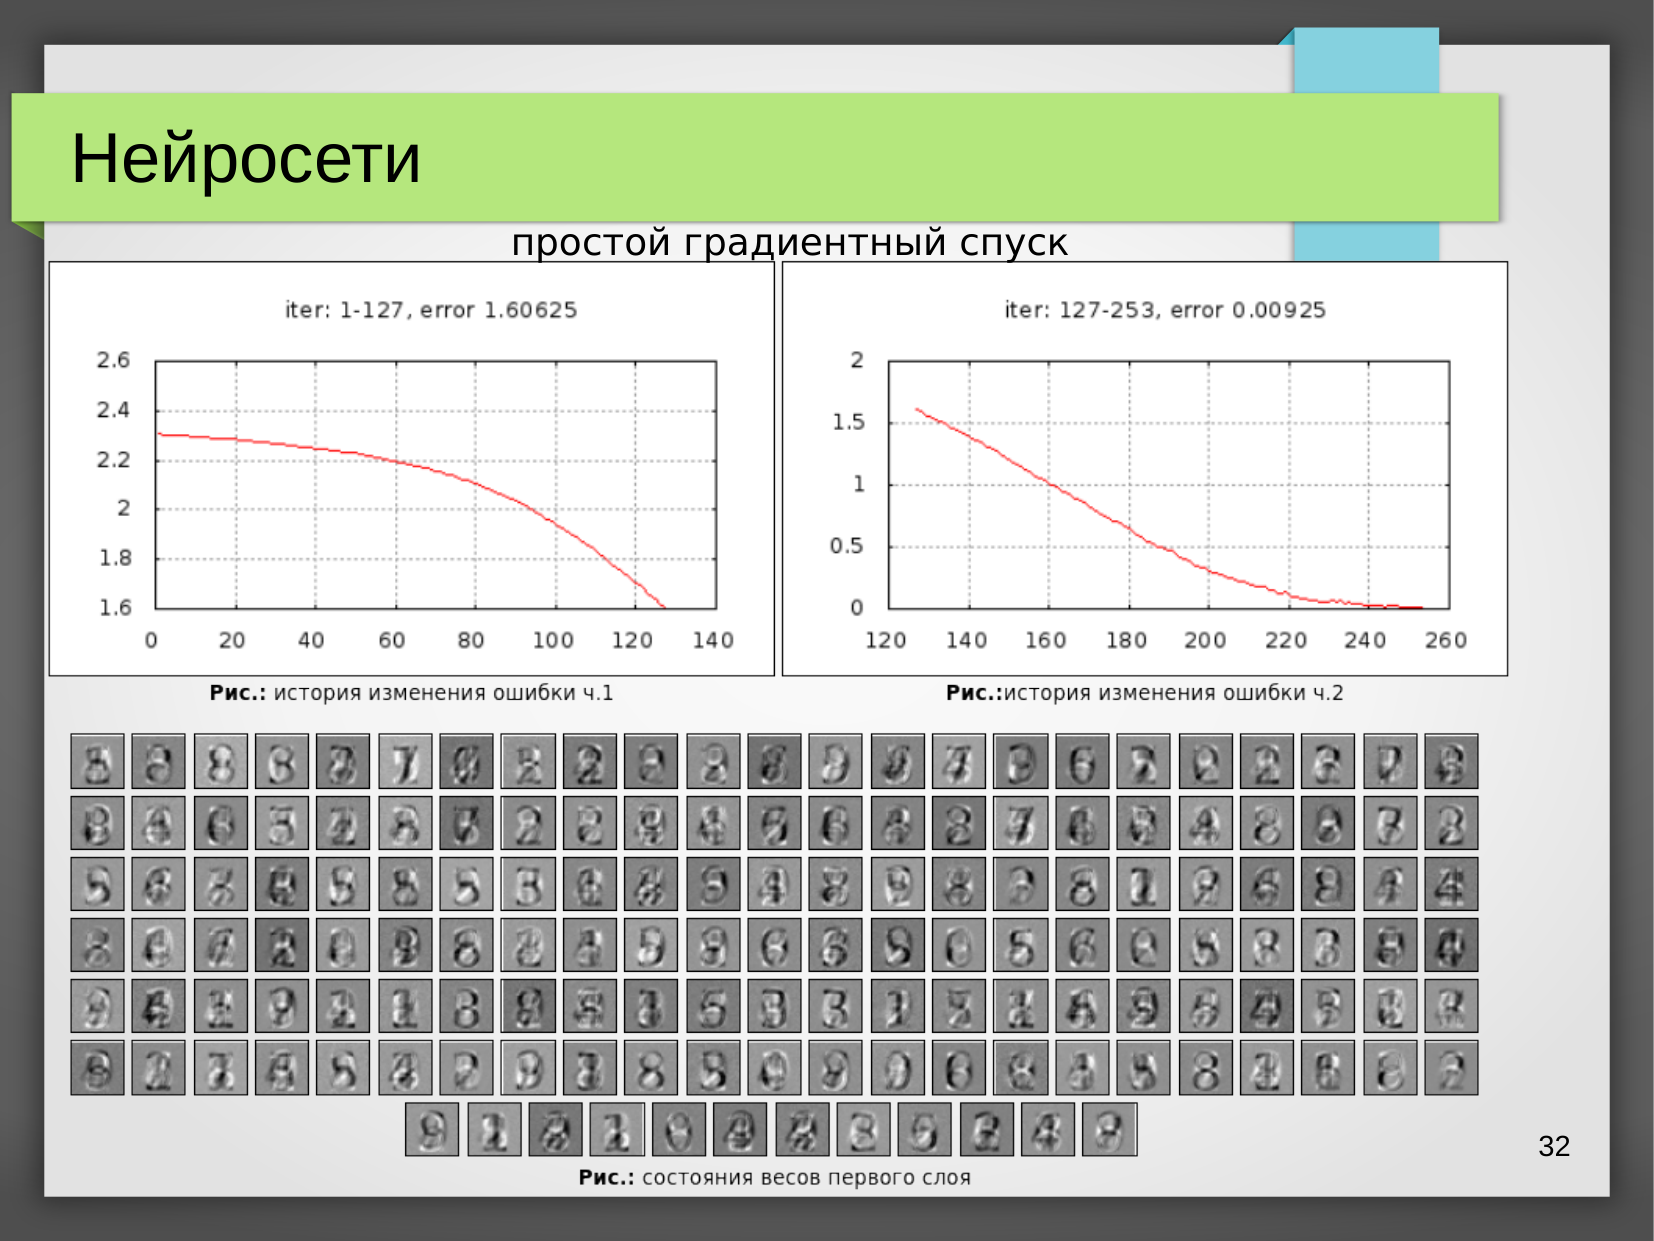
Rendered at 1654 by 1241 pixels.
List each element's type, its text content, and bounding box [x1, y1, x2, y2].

picture [0, 0, 1654, 1241]
title Нейросети [70, 118, 1205, 199]
text_box простой градиентный спуск [496, 213, 1255, 272]
